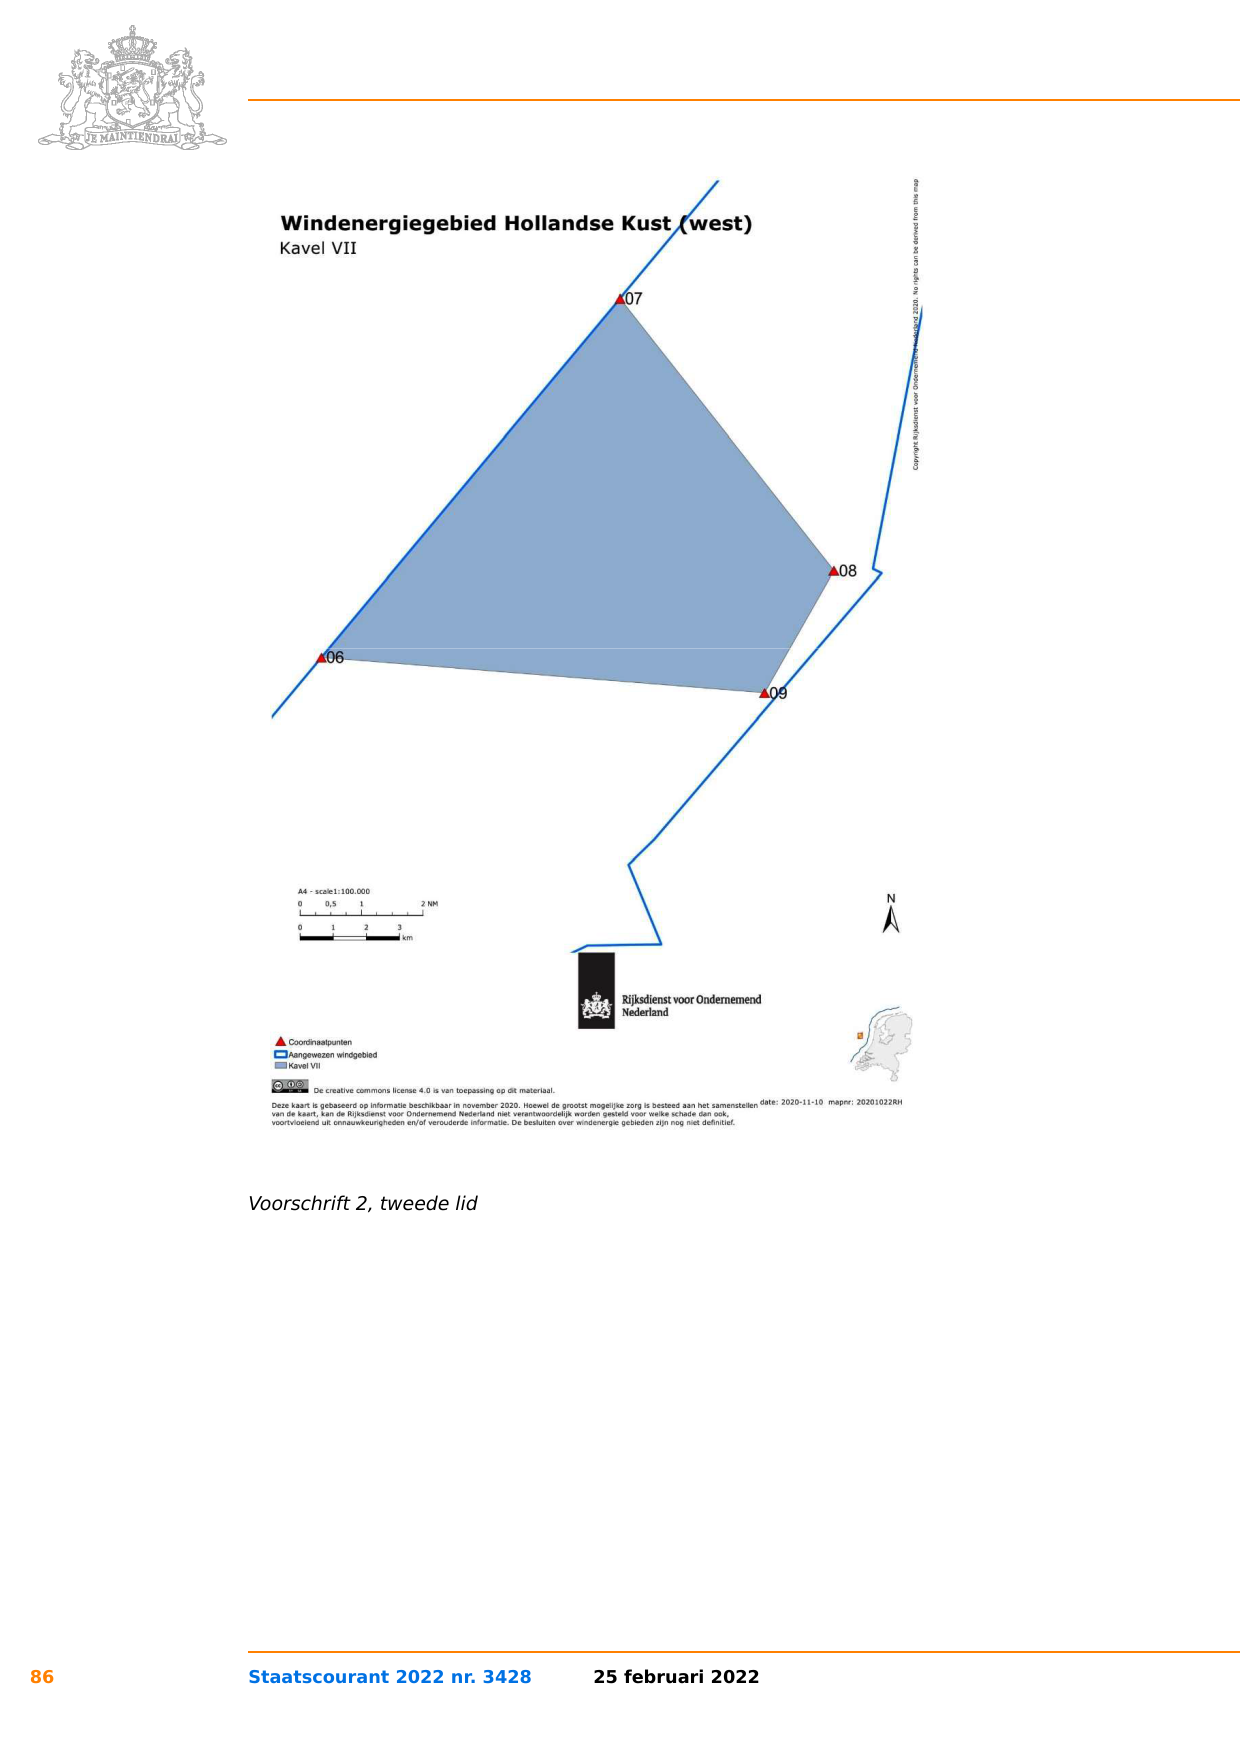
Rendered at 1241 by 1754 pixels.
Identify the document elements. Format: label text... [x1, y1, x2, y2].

picture [248, 155, 945, 1142]
subtitle Voorschrift 2, tweede lid [248, 1193, 1163, 1215]
picture [38, 25, 227, 150]
